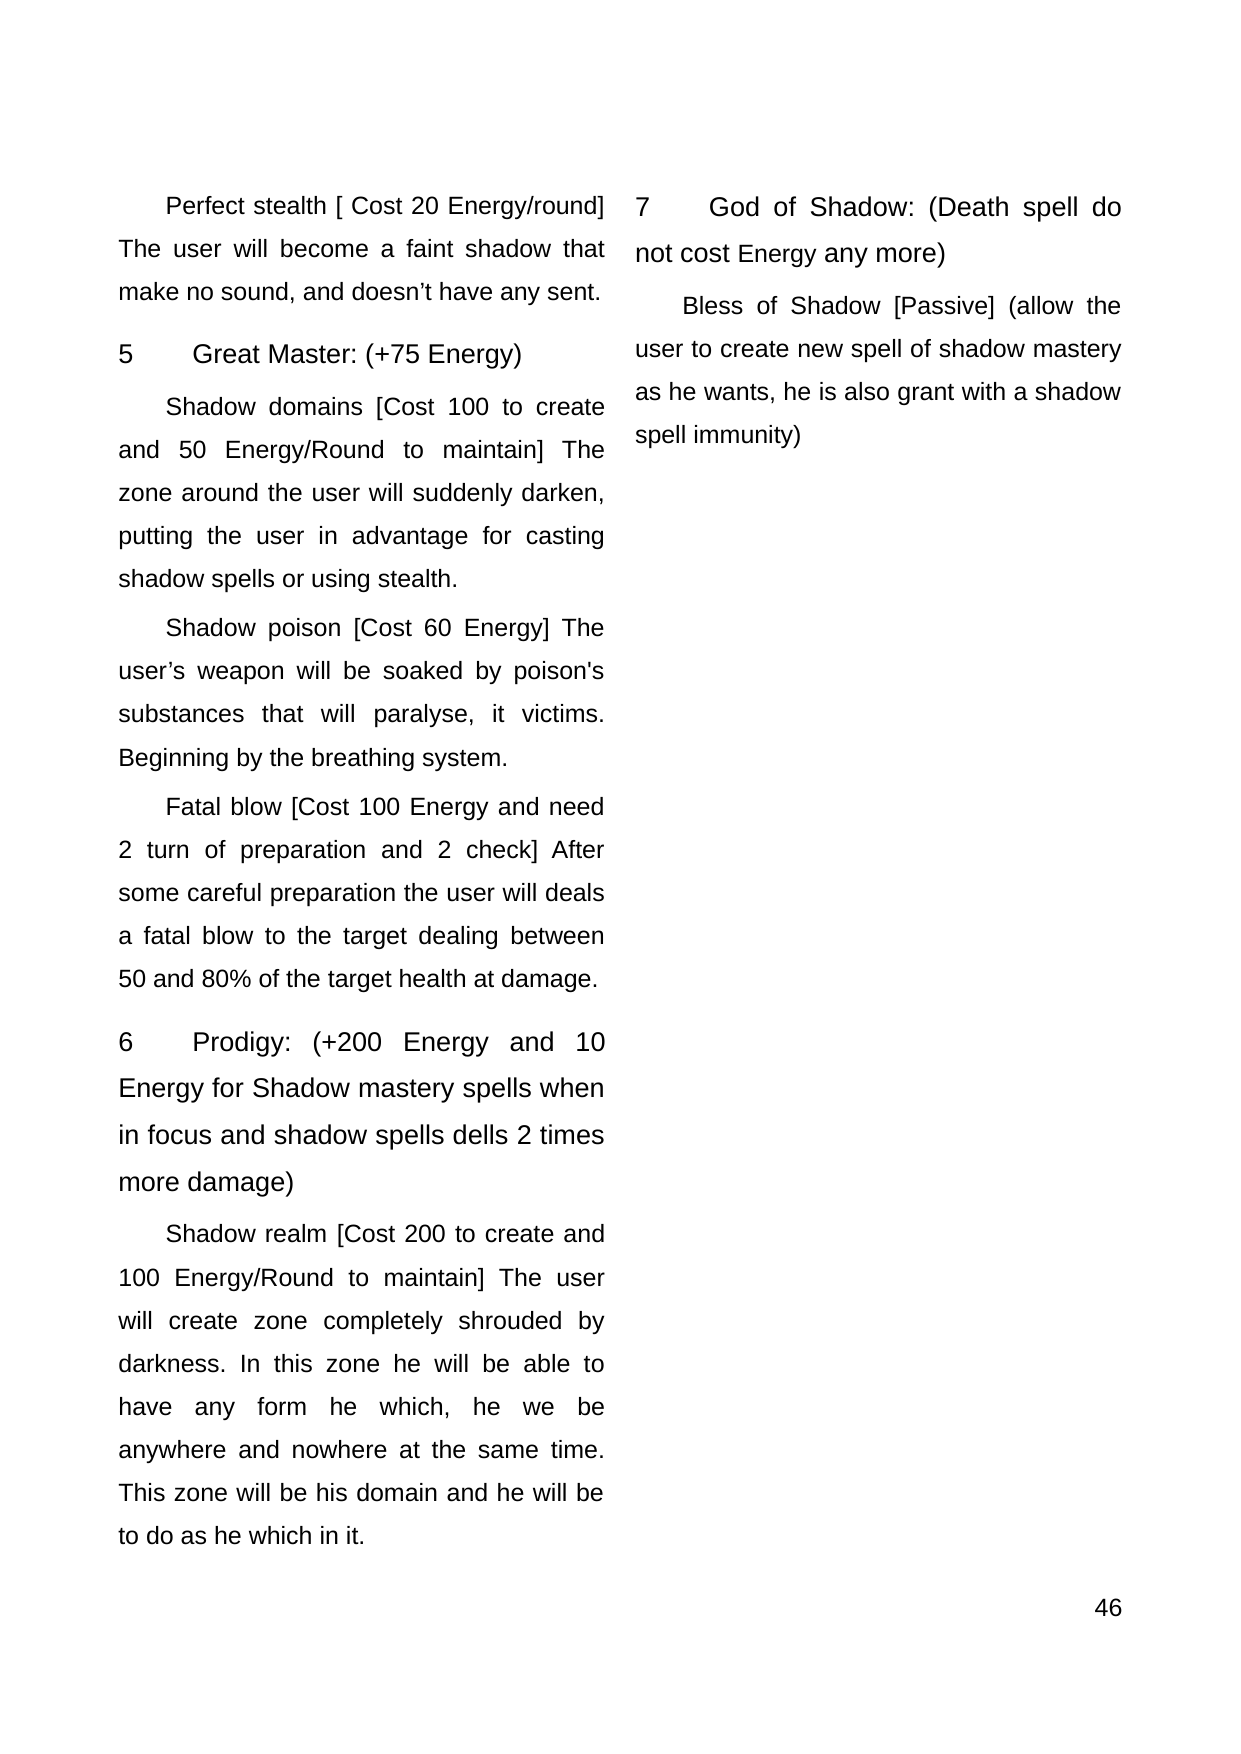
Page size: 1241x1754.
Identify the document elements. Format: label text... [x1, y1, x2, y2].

text Bless of Shadow [Passive] (allow the user to create new spell of shadow mastery as he wants, he is also grant with a shadow spell immunity) [635, 291, 1122, 449]
subtitle Prodigy: (+200 Energy and 10 Energy for Shadow mastery spells when in focus and shadow spells dells 2 times more damage) [118, 1026, 605, 1197]
text Fatal blow [Cost 100 Energy and need 2 turn of preparation and 2 check] After some careful preparation the user will deals a fatal blow to the target dealing between 50 and 80% of the target health at damage. [118, 792, 605, 993]
subtitle God of Shadow: (Death spell do not cost Energy any more) [635, 191, 1122, 269]
subtitle Great Master: (+75 Energy) [118, 338, 605, 370]
text Shadow realm [Cost 200 to create and 100 Energy/Round to maintain] The user will create zone completely shrouded by darkness. In this zone he will be able to have any form he which, he we be anywhere and nowhere at the same time. This zone will be his domain and he will be to do as he which in it. [118, 1219, 605, 1550]
text Shadow poison [Cost 60 Energy] The user’s weapon will be soaked by poison's substances that will paralyse, it victims. Beginning by the breathing system. [118, 613, 605, 771]
text Perfect stealth [ Cost 20 Energy/round] The user will become a faint shadow that make no sound, and doesn’t have any sent. [118, 191, 605, 306]
text Shadow domains [Cost 100 to create and 50 Energy/Round to maintain] The zone around the user will suddenly darken, putting the user in advantage for casting shadow spells or using stealth. [118, 392, 605, 593]
